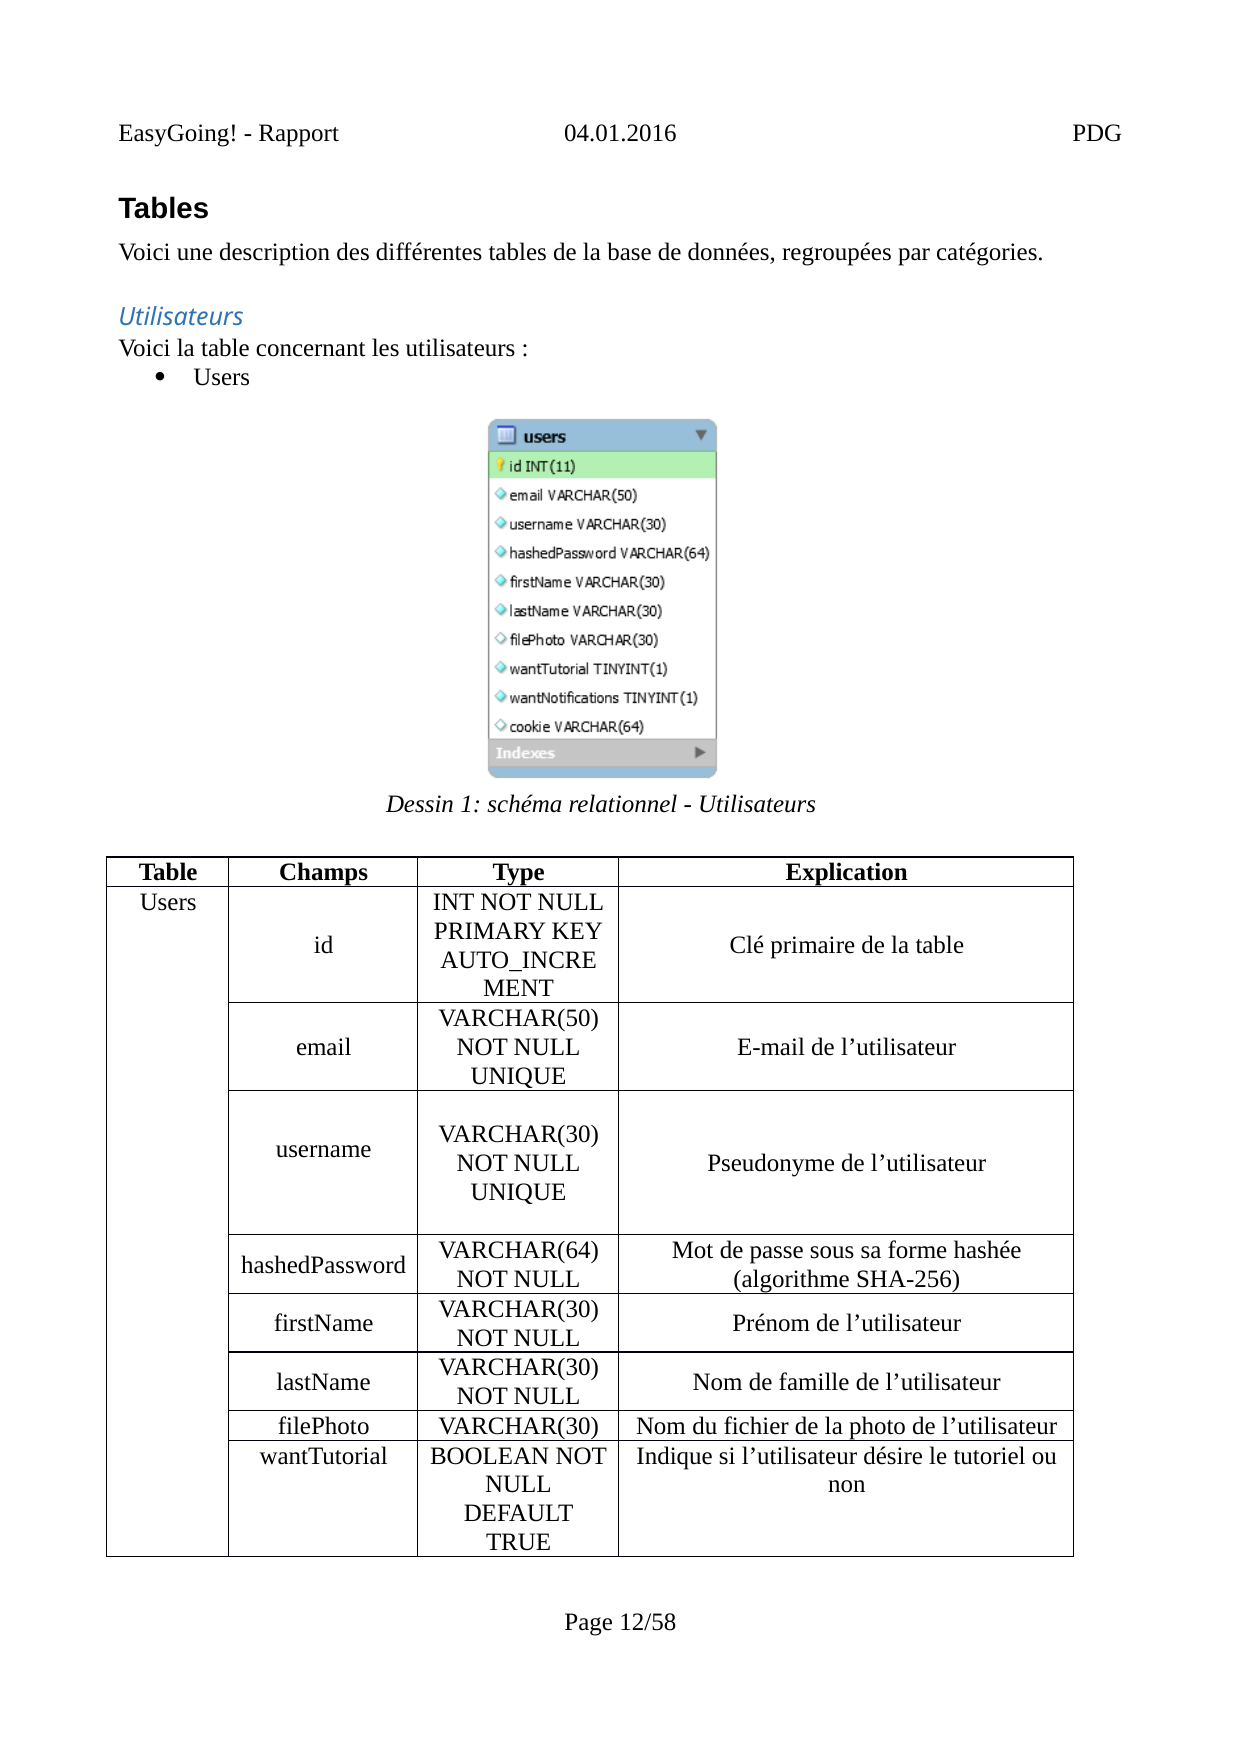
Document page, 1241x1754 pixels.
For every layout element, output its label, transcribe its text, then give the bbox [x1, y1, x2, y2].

table_cell Pseudonyme de l’utilisateur [619, 1091, 1073, 1234]
text Voici une description des différentes tables de la base de données, regroupées par catégories. [118, 237, 1122, 266]
table_cell VARCHAR(30) NOT NULL [418, 1294, 618, 1351]
table_cell VARCHAR(30) NOT NULL UNIQUE [418, 1091, 618, 1234]
table_cell VARCHAR(50) NOT NULL UNIQUE [418, 1003, 618, 1089]
subtitle Tables [118, 191, 1122, 225]
table_cell Nom de famille de l’utilisateur [619, 1353, 1073, 1410]
table_cell username [229, 1091, 417, 1234]
table_cell hashedPassword [229, 1235, 417, 1293]
table_header Explication [619, 858, 1073, 886]
table_cell Mot de passe sous sa forme hashée (algorithme SHA-256) [619, 1235, 1073, 1293]
table_cell INT NOT NULL PRIMARY KEY AUTO_INCREMENT [418, 887, 618, 1002]
table_cell email [229, 1003, 417, 1089]
table_cell lastName [229, 1353, 417, 1410]
table_cell VARCHAR(30) NOT NULL [418, 1353, 618, 1410]
table_cell Prénom de l’utilisateur [619, 1294, 1073, 1351]
table_cell filePhoto [229, 1411, 417, 1440]
table_cell E-mail de l’utilisateur [619, 1003, 1073, 1089]
table_cell VARCHAR(64) NOT NULL [418, 1235, 618, 1293]
table_header Champs [229, 858, 417, 886]
table_cell Clé primaire de la table [619, 887, 1073, 1002]
table_cell BOOLEAN NOT NULL DEFAULT TRUE [418, 1441, 618, 1556]
table_header Type [418, 858, 618, 886]
table_cell Users [107, 887, 228, 1556]
text Voici la table concernant les utilisateurs : [118, 333, 1122, 362]
subtitle Utilisateurs [118, 299, 1122, 333]
table_cell wantTutorial [229, 1441, 417, 1556]
list Users [156, 362, 1122, 390]
table_cell VARCHAR(30) [418, 1411, 618, 1440]
table_header Table [107, 858, 228, 886]
table_cell id [229, 887, 417, 1002]
table_cell Nom du fichier de la photo de l’utilisateur [619, 1411, 1073, 1440]
text Dessin 1: schéma relationnel - Utilisateurs [386, 419, 854, 818]
table_cell firstName [229, 1294, 417, 1351]
picture [475, 406, 729, 790]
table_cell Indique si l’utilisateur désire le tutoriel ou non [619, 1441, 1073, 1556]
